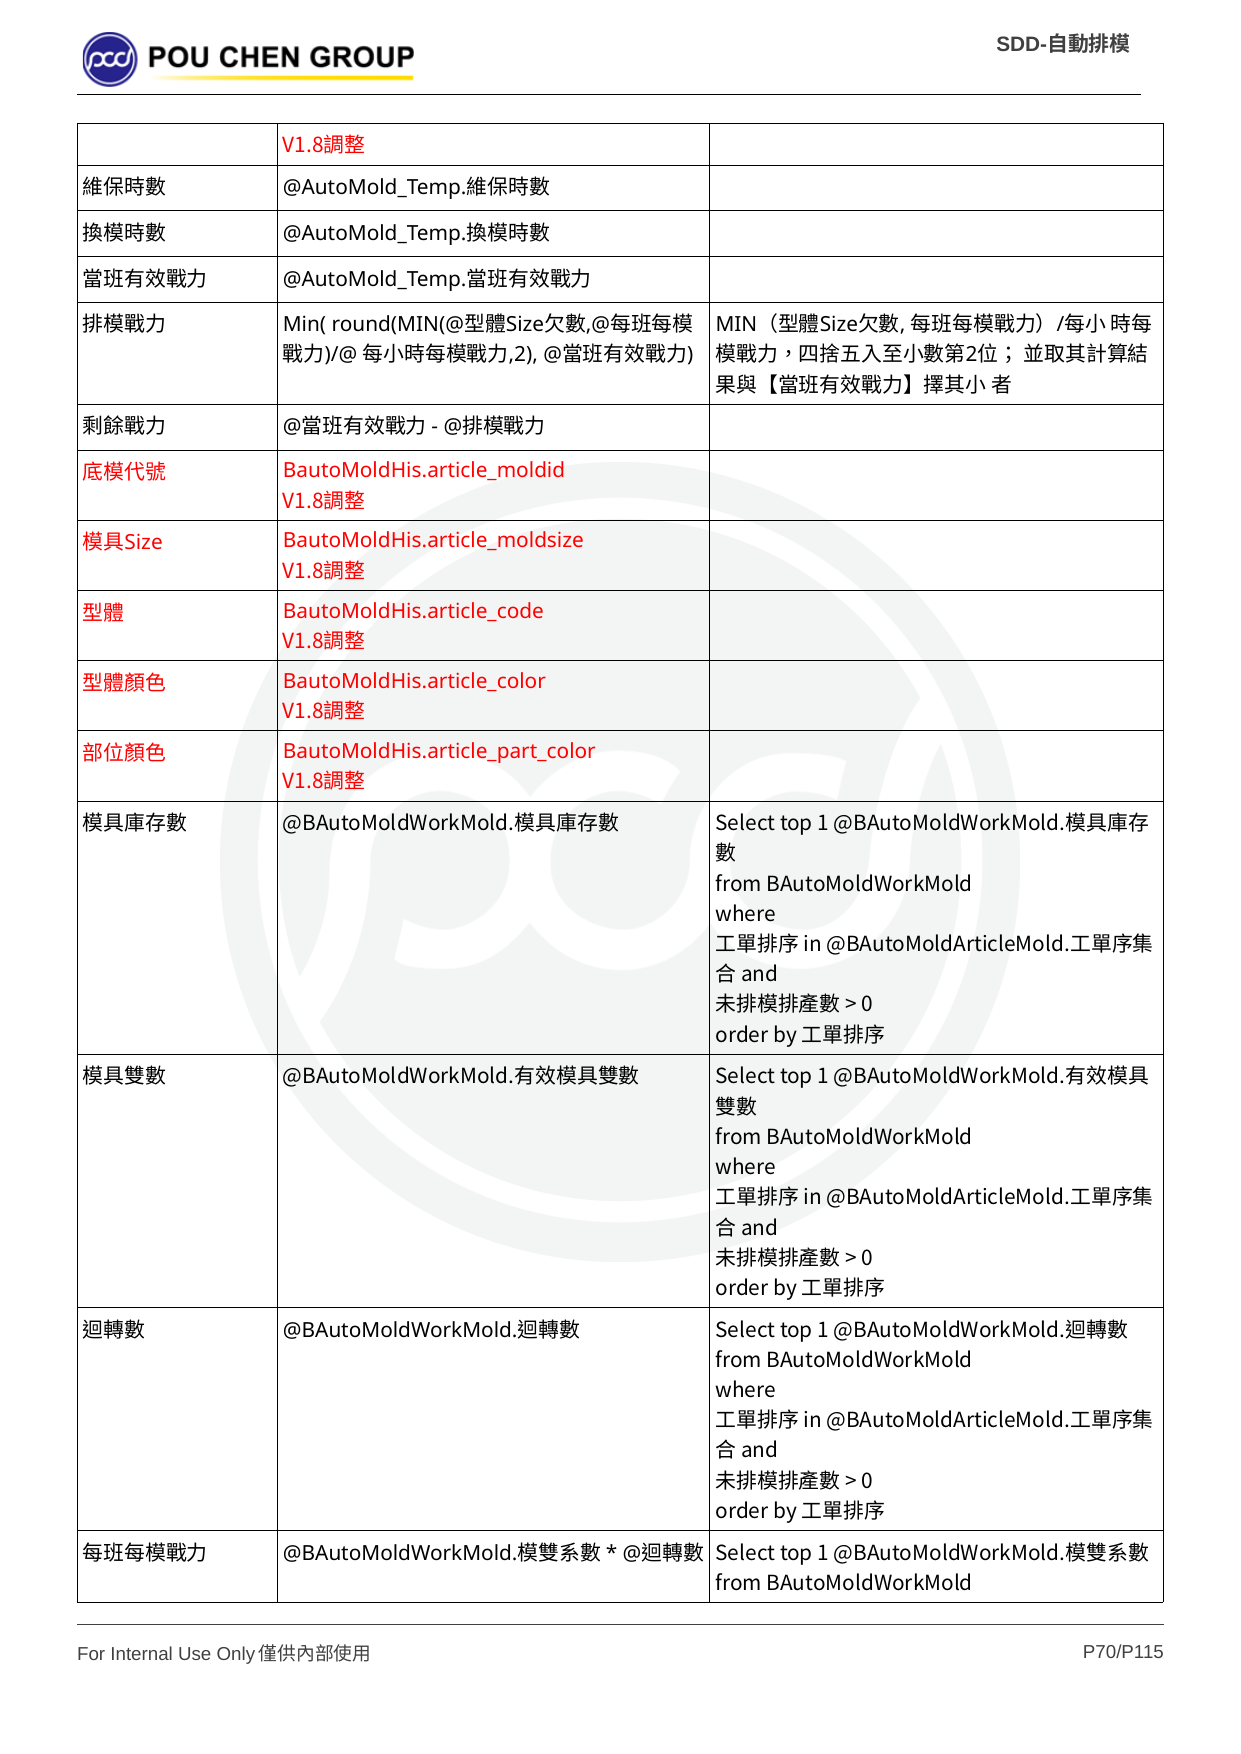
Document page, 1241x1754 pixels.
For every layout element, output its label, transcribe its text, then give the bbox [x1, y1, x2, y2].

table_cell [710, 451, 1163, 520]
table_cell @AutoMold_Temp.換模時數 [278, 211, 709, 256]
picture [710, 661, 1021, 730]
table_cell 換模時數 [78, 211, 277, 256]
table_cell @BAutoMoldWorkMold.有效模具雙數 [278, 1055, 709, 1307]
table_cell BautoMoldHis.article_color V1.8調整 [278, 661, 709, 730]
table_cell 模具Size [78, 521, 277, 590]
table_cell 底模代號 [78, 451, 277, 520]
table_cell 當班有效戰力 [78, 257, 277, 302]
picture [220, 462, 277, 520]
picture [278, 731, 709, 801]
table_cell Select top 1 @BAutoMoldWorkMold.有效模具雙數 from BAutoMoldWorkMold where 工單排序 in @BAutoMoldArticleMold.工單序集合 and 未排模排產數 > 0 order by 工單排序 [710, 1055, 1163, 1307]
picture [710, 1055, 1021, 1263]
table_cell 排模戰力 [78, 303, 277, 404]
picture [278, 661, 709, 730]
picture [278, 1055, 709, 1263]
table_cell Select top 1 @BAutoMoldWorkMold.迴轉數 from BAutoMoldWorkMold where 工單排序 in @BAutoMoldArticleMold.工單序集合 and 未排模排產數 > 0 order by 工單排序 [710, 1308, 1163, 1530]
table_cell @BAutoMoldWorkMold.模雙系數 * @迴轉數 [278, 1531, 709, 1602]
table_cell MIN（型體Size欠數, 每班每模戰力）/每小 時每 模戰力，四捨五入至小數第2位； 並取其計算結 果與【當班有效戰力】擇其小 者 [710, 303, 1163, 404]
table_cell [710, 661, 1163, 730]
picture [82, 32, 414, 87]
table_cell BautoMoldHis.article_code V1.8調整 [278, 591, 709, 660]
picture [346, 462, 355, 474]
picture [741, 1253, 747, 1263]
table_cell 模具雙數 [78, 1055, 277, 1307]
picture [278, 521, 709, 590]
picture [278, 802, 709, 1054]
table_cell [710, 257, 1163, 302]
table_cell Select top 1 @BAutoMoldWorkMold.模雙系數 from BAutoMoldWorkMold [710, 1531, 1163, 1602]
picture [278, 591, 709, 660]
table_cell [710, 166, 1163, 210]
picture [710, 731, 1021, 801]
picture [394, 462, 402, 468]
picture [710, 802, 1021, 1054]
table_cell [710, 591, 1163, 660]
table_cell @BAutoMoldWorkMold.迴轉數 [278, 1308, 709, 1530]
picture [828, 1257, 835, 1263]
picture [220, 521, 277, 590]
picture [783, 1253, 789, 1263]
picture [220, 661, 277, 730]
picture [220, 802, 277, 1054]
table_cell 型體 [78, 591, 277, 660]
table_cell 部位顏色 [78, 731, 277, 801]
table_cell BautoMoldHis.article_part_color V1.8調整 [278, 731, 709, 801]
table_cell @AutoMold_Temp.當班有效戰力 [278, 257, 709, 302]
picture [220, 1055, 277, 1263]
table_cell 型體顏色 [78, 661, 277, 730]
picture [710, 462, 1021, 520]
table_cell Select top 1 @BAutoMoldWorkMold.模具庫存數 from BAutoMoldWorkMold where 工單排序 in @BAutoMoldArticleMold.工單序集合 and 未排模排產數 > 0 order by 工單排序 [710, 802, 1163, 1054]
table_cell 迴轉數 [78, 1308, 277, 1530]
picture [220, 591, 277, 660]
table_cell 模具庫存數 [78, 802, 277, 1054]
table_cell [710, 124, 1163, 165]
table_cell Min( round(MIN(@型體Size欠數,@每班每模 戰力)/@ 每小時每模戰力,2), @當班有效戰力) [278, 303, 709, 404]
table_cell 剩餘戰力 [78, 405, 277, 449]
table_cell [710, 211, 1163, 256]
picture [710, 591, 1021, 660]
table_cell [710, 521, 1163, 590]
picture [864, 1251, 870, 1263]
table_cell 每班每模戰力 [78, 1531, 277, 1602]
table_cell [710, 405, 1163, 449]
table_cell @AutoMold_Temp.維保時數 [278, 166, 709, 210]
table_cell BautoMoldHis.article_moldsize V1.8調整 [278, 521, 709, 590]
picture [278, 462, 709, 520]
table_cell [78, 124, 277, 165]
table_cell 維保時數 [78, 166, 277, 210]
table_cell @BAutoMoldWorkMold.模具庫存數 [278, 802, 709, 1054]
picture [220, 731, 277, 801]
table_cell BautoMoldHis.article_moldid V1.8調整 [278, 451, 709, 520]
picture [710, 521, 1021, 590]
table_cell V1.8調整 [278, 124, 709, 165]
table_cell [710, 731, 1163, 801]
table_cell @當班有效戰力 - @排模戰力 [278, 405, 709, 449]
